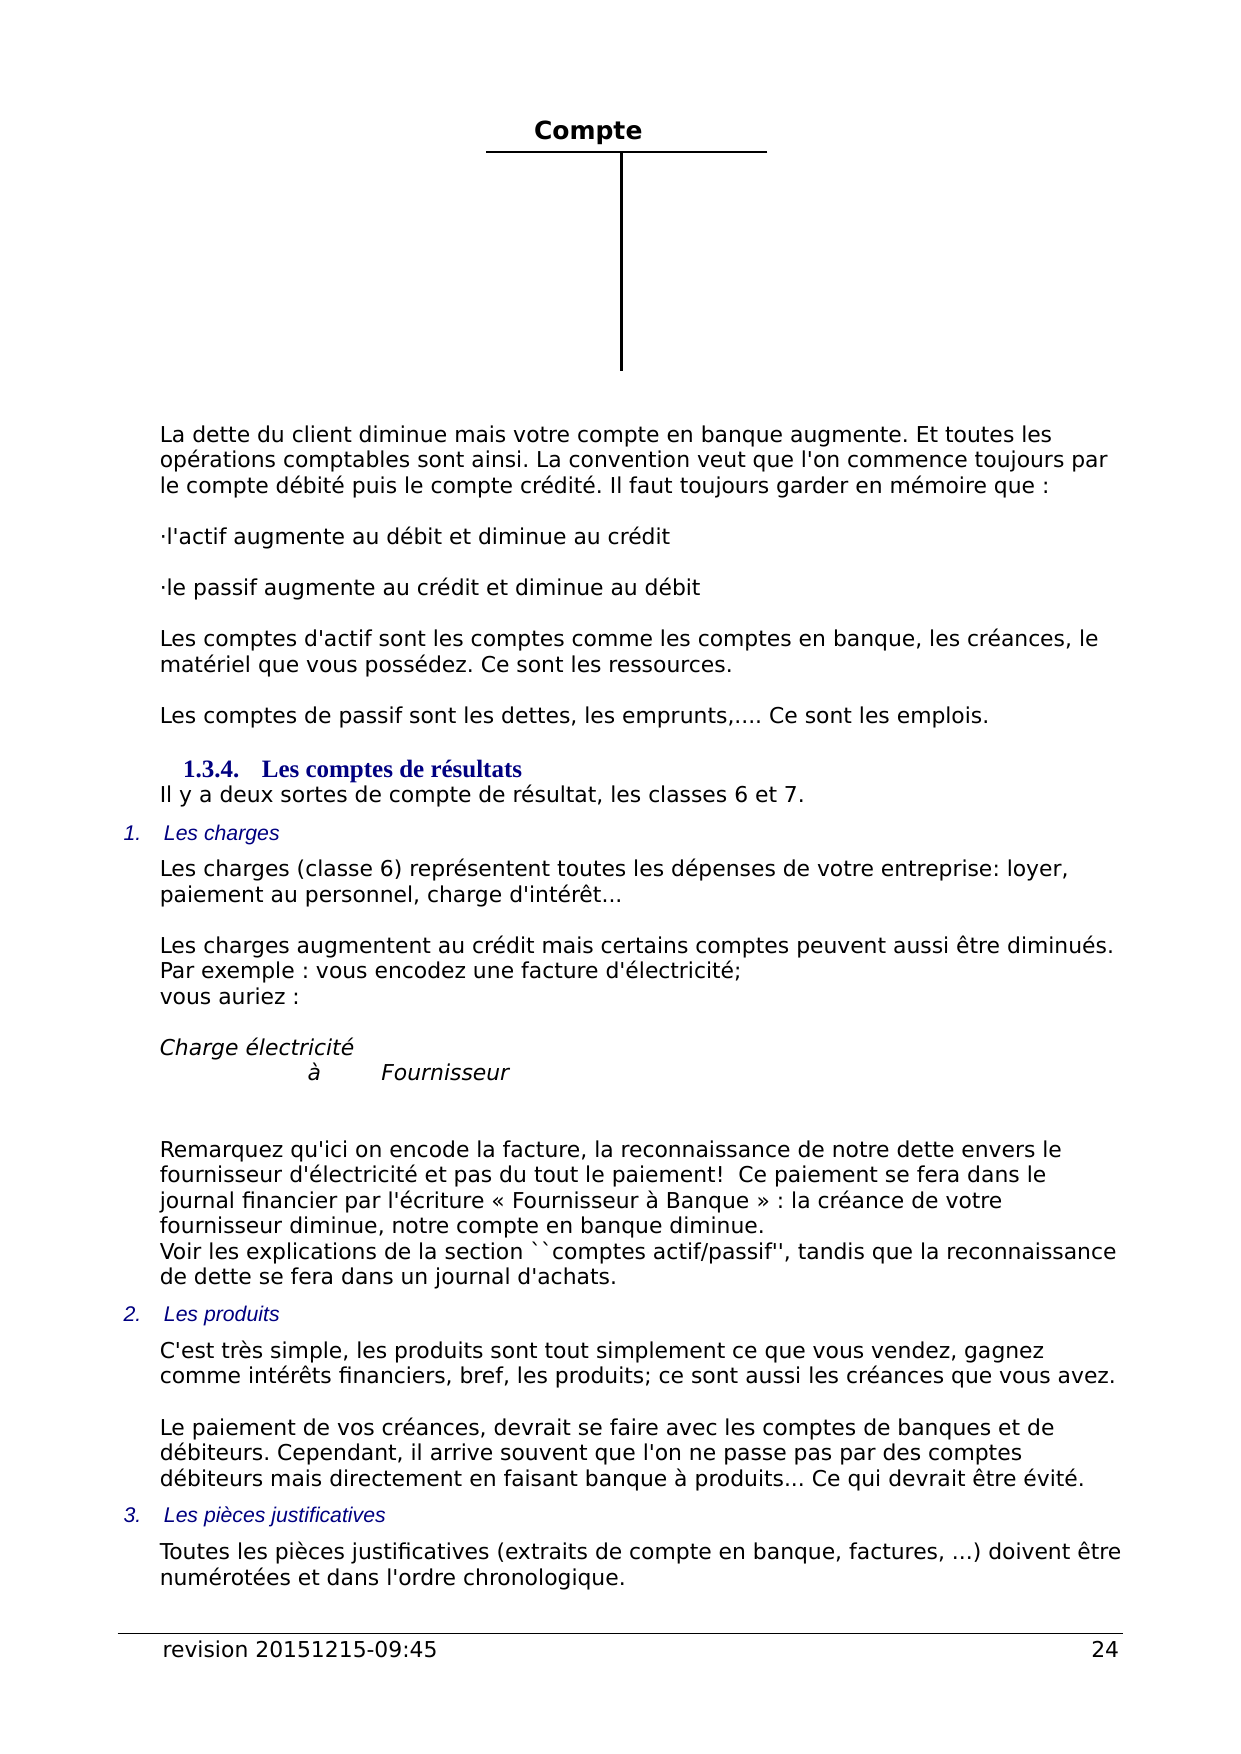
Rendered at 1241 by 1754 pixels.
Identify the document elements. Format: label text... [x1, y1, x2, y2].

text Voir les explications de la section ``comptes actif/passif'', tandis que la reconnaissance de dette se fera dans un journal d'achats. [159, 1239, 1123, 1290]
subtitle Les charges [117, 820, 1123, 844]
text vous auriez : [159, 984, 1123, 1009]
text Toutes les pièces justificatives (extraits de compte en banque, factures, ...) doivent être numérotées et dans l'ordre chronologique. [159, 1539, 1123, 1590]
subtitle Les produits [117, 1302, 1123, 1326]
text Il y a deux sortes de compte de résultat, les classes 6 et 7. [159, 783, 1123, 808]
text Par exemple : vous encodez une facture d'électricité; [159, 958, 1123, 984]
text à Fournisseur [159, 1060, 1123, 1086]
table_cell [623, 153, 767, 371]
table_cell [486, 153, 620, 371]
text La dette du client diminue mais votre compte en banque augmente. Et toutes les opérations comptables sont ainsi. La convention veut que l'on commence toujours par le compte débité puis le compte crédité. Il faut toujours garder en mémoire que : [159, 422, 1123, 499]
table_header Compte [486, 89, 767, 151]
text Les charges (classe 6) représentent toutes les dépenses de votre entreprise: loyer, paiement au personnel, charge d'intérêt... [159, 856, 1123, 907]
text ·le passif augmente au crédit et diminue au débit [159, 575, 1123, 601]
text Les comptes de passif sont les dettes, les emprunts,.... Ce sont les emplois. [159, 703, 1123, 728]
text ·l'actif augmente au débit et diminue au crédit [159, 524, 1123, 550]
text Charge électricité [159, 1035, 1123, 1060]
text Le paiement de vos créances, devrait se faire avec les comptes de banques et de débiteurs. Cependant, il arrive souvent que l'on ne passe pas par des comptes débiteurs mais directement en faisant banque à produits... Ce qui devrait être évité. [159, 1414, 1123, 1491]
subtitle Les pièces justificatives [117, 1503, 1123, 1527]
subtitle Les comptes de résultats [177, 754, 1123, 783]
text Remarquez qu'ici on encode la facture, la reconnaissance de notre dette envers le fournisseur d'électricité et pas du tout le paiement! Ce paiement se fera dans le journal financier par l'écriture « Fournisseur à Banque » : la créance de votre fournisseur diminue, notre compte en banque diminue. [159, 1137, 1123, 1239]
text Les comptes d'actif sont les comptes comme les comptes en banque, les créances, le matériel que vous possédez. Ce sont les ressources. [159, 626, 1123, 677]
text C'est très simple, les produits sont tout simplement ce que vous vendez, gagnez comme intérêts financiers, bref, les produits; ce sont aussi les créances que vous avez. [159, 1338, 1123, 1389]
text Les charges augmentent au crédit mais certains comptes peuvent aussi être diminués. [159, 933, 1123, 958]
